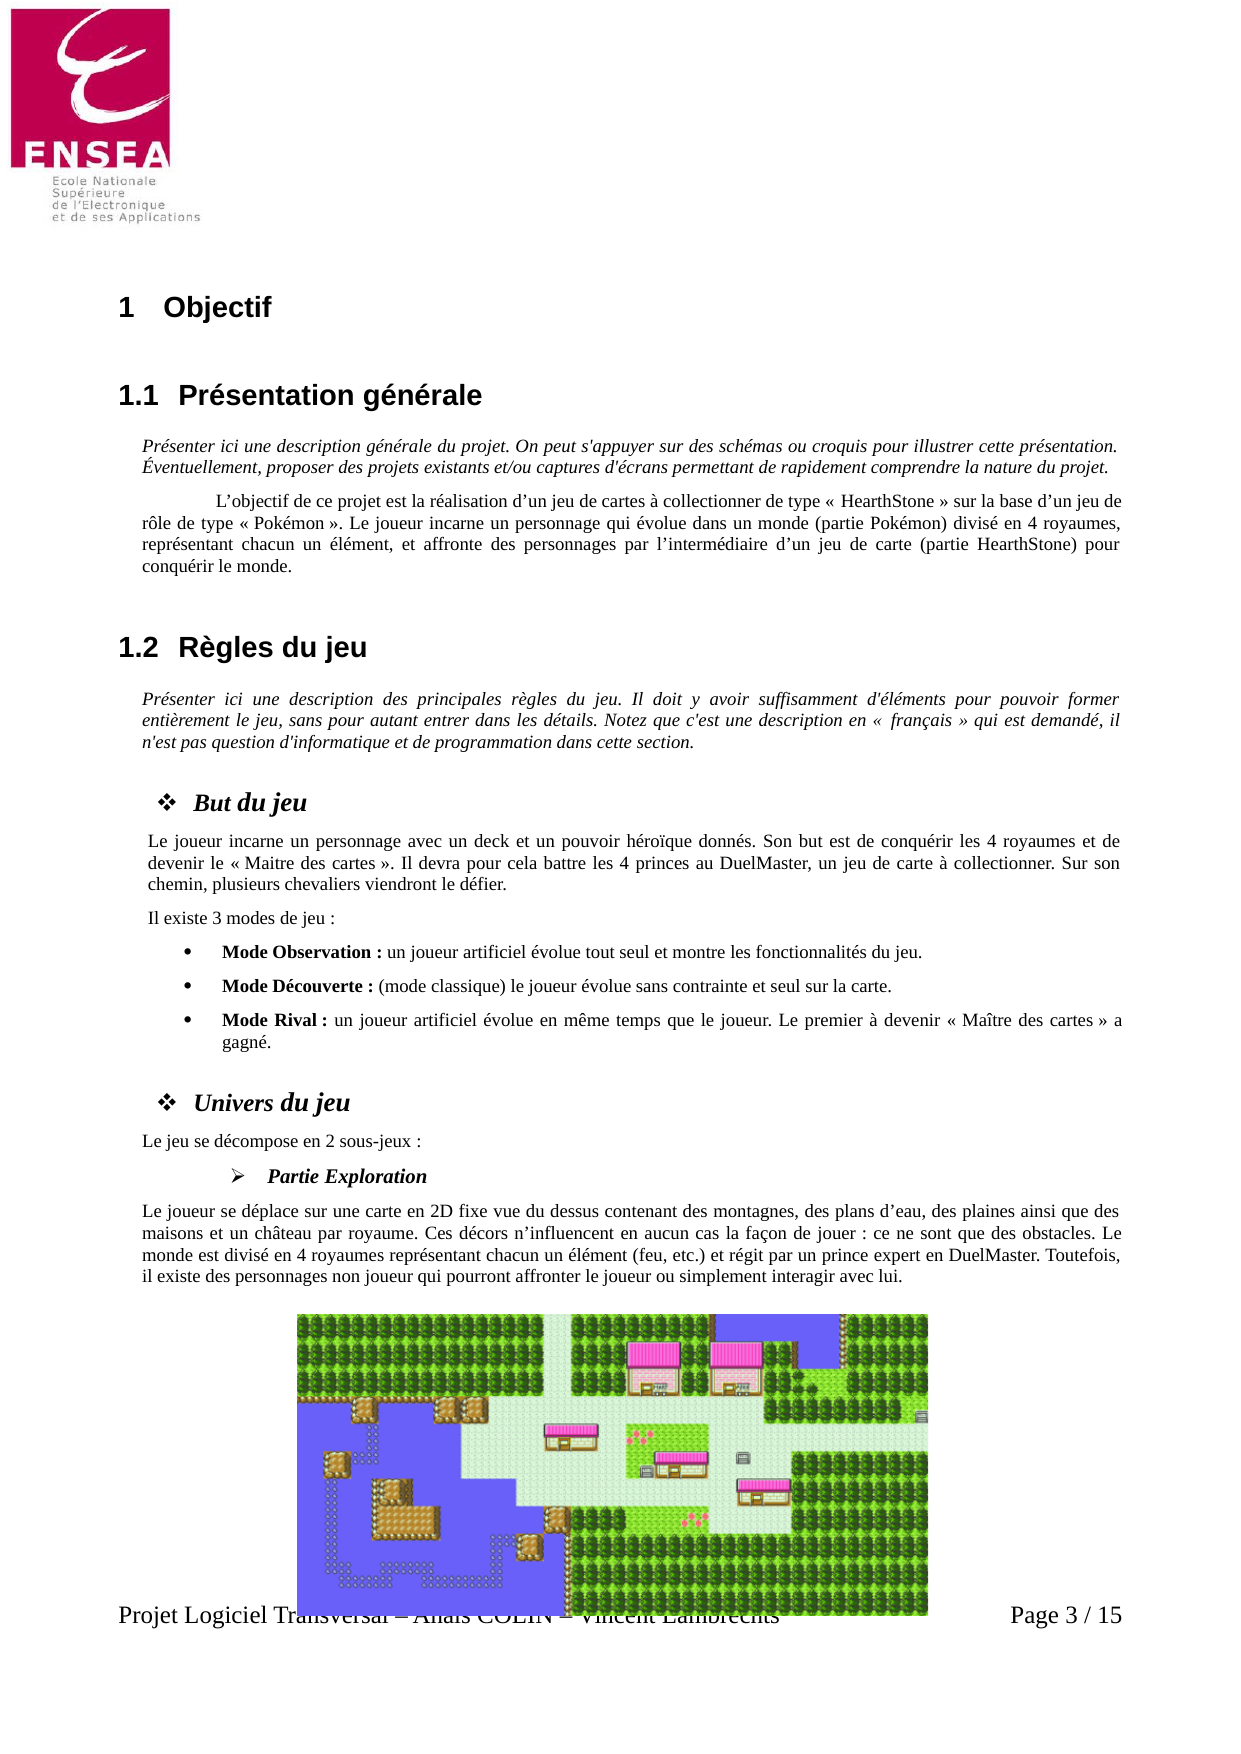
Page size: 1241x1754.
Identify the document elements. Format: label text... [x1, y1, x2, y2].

list Partie Exploration [229, 1164, 1122, 1188]
text Le jeu se décompose en 2 sous-jeux : [142, 1130, 1122, 1152]
subtitle Présentation générale [118, 377, 1122, 411]
text Il existe 3 modes de jeu : [148, 907, 1122, 929]
text Présenter ici une description générale du projet. On peut s'appuyer sur des schémas ou croquis pour illustrer cette présentation. Éventuellement, proposer des projets existants et/ou captures d'écrans permettant de rapidement comprendre la nature du projet. [142, 435, 1122, 478]
list But du jeu [156, 786, 1122, 818]
text L’objectif de ce projet est la réalisation d’un jeu de cartes à collectionner de type « HearthStone » sur la base d’un jeu de rôle de type « Pokémon ». Le joueur incarne un personnage qui évolue dans un monde (partie Pokémon) divisé en 4 royaumes, représentant chacun un élément, et affronte des personnages par l’intermédiaire d’un jeu de carte (partie HearthStone) pour conquérir le monde. [142, 490, 1122, 576]
list Univers du jeu [156, 1086, 1122, 1118]
list Mode Rival : un joueur artificiel évolue en même temps que le joueur. Le premier à devenir « Maître des cartes » a gagné. [184, 1009, 1122, 1052]
subtitle Objectif [118, 290, 1122, 324]
list Mode Observation : un joueur artificiel évolue tout seul et montre les fonctionnalités du jeu. [184, 941, 1122, 963]
text Le joueur incarne un personnage avec un deck et un pouvoir héroïque donnés. Son but est de conquérir les 4 royaumes et de devenir le « Maitre des cartes ». Il devra pour cela battre les 4 princes au DuelMaster, un jeu de carte à collectionner. Sur son chemin, plusieurs chevaliers viendront le défier. [148, 830, 1122, 895]
subtitle Règles du jeu [118, 630, 1122, 664]
list Mode Découverte : (mode classique) le joueur évolue sans contrainte et seul sur la carte. [184, 975, 1122, 997]
text Présenter ici une description des principales règles du jeu. Il doit y avoir suffisamment d'éléments pour pouvoir former entièrement le jeu, sans pour autant entrer dans les détails. Notez que c'est une description en « français » qui est demandé, il n'est pas question d'informatique et de programmation dans cette section. [142, 687, 1122, 752]
text Le joueur se déplace sur une carte en 2D fixe vue du dessus contenant des montagnes, des plans d’eau, des plaines ainsi que des maisons et un château par royaume. Ces décors n’influencent en aucun cas la façon de jouer : ce ne sont que des obstacles. Le monde est divisé en 4 royaumes représentant chacun un élément (feu, etc.) et régit par un prince expert en DuelMaster. Toutefois, il existe des personnages non joueur qui pourront affronter le joueur ou simplement interagir avec lui. [142, 1200, 1122, 1287]
